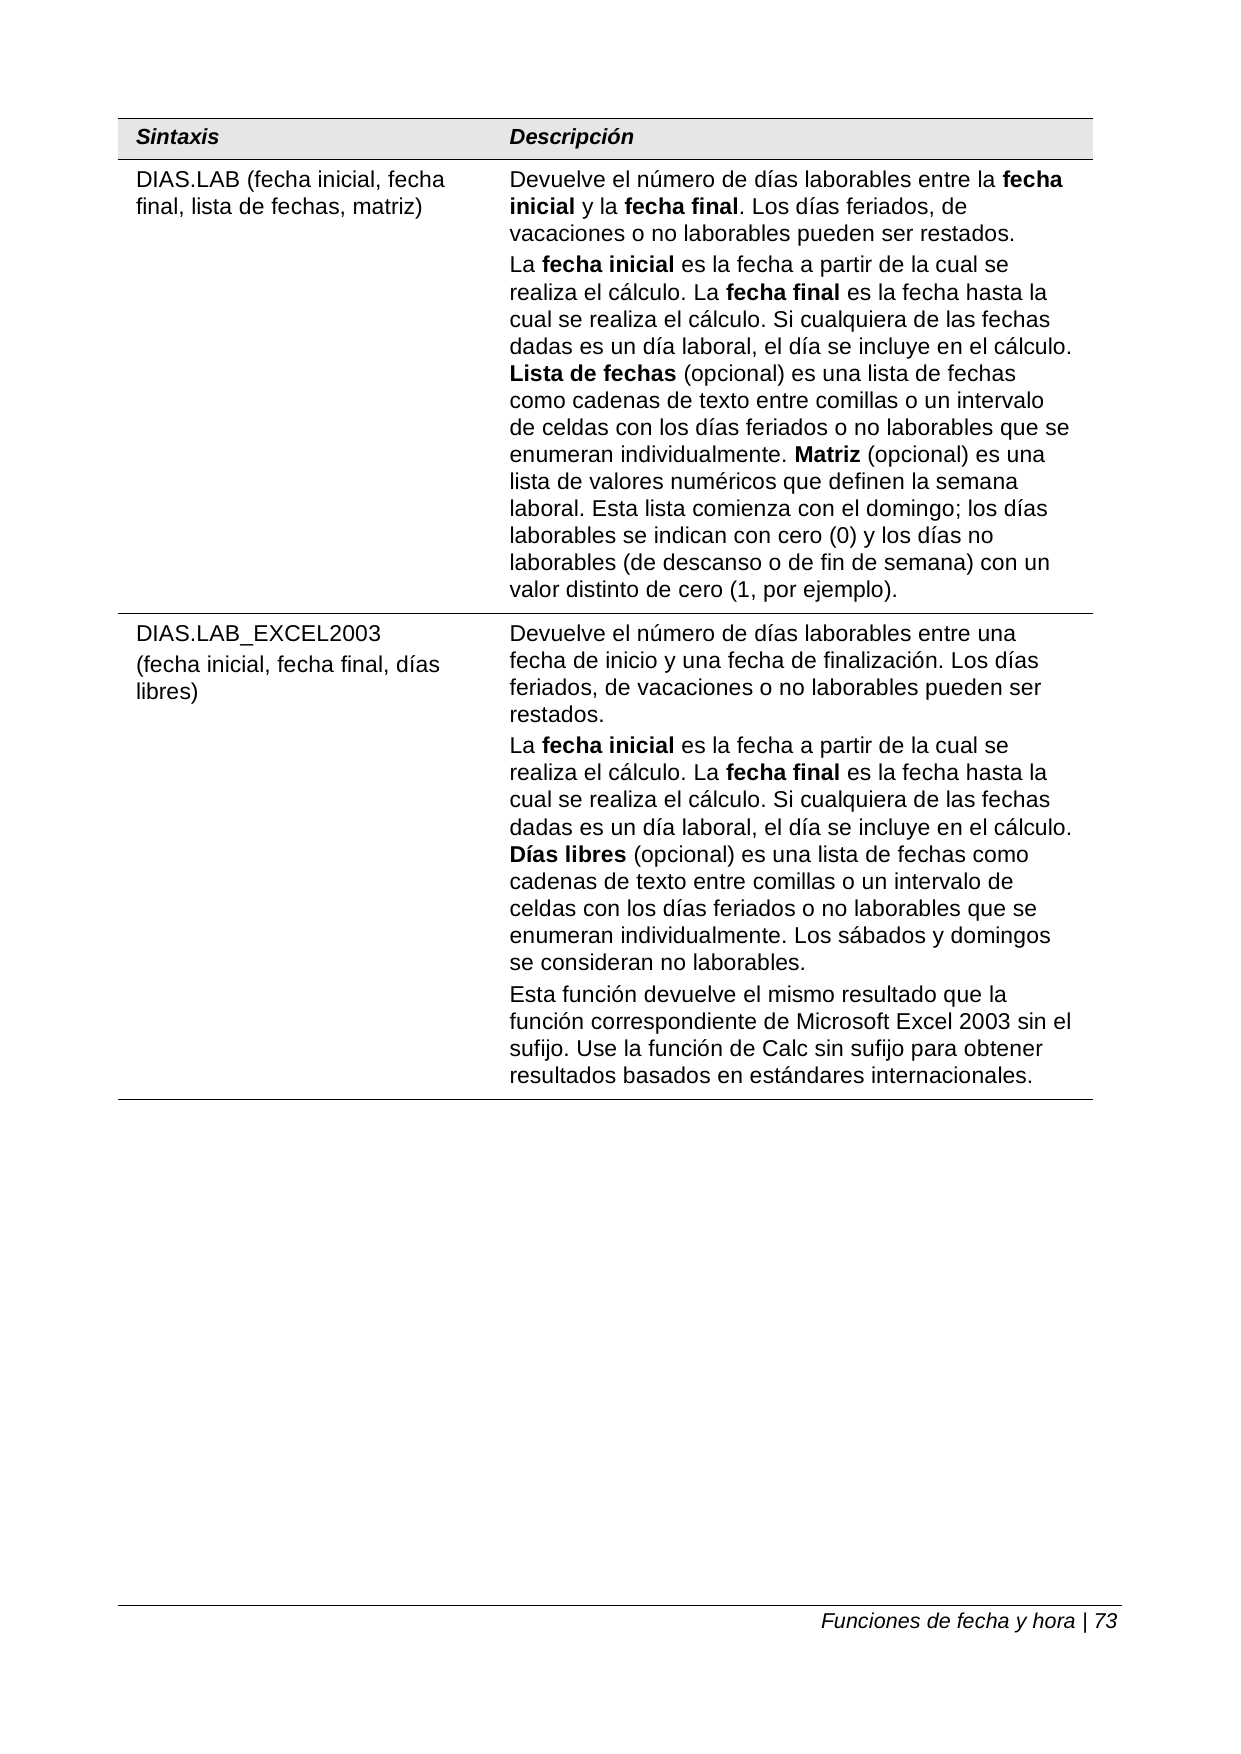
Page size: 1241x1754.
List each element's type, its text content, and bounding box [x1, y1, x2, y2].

table_cell Devuelve el número de días laborables entre la fecha inicial y la fecha final. Los días feriados, de vacaciones o no laborables pueden ser restados. La fecha inicial es la fecha a partir de la cual se realiza el cálculo. La fecha final es la fecha hasta la cual se realiza el cálculo. Si cualquiera de las fechas dadas es un día laboral, el día se incluye en el cálculo. Lista de fechas (opcional) es una lista de fechas como cadenas de texto entre comillas o un intervalo de celdas con los días feriados o no laborables que se enumeran individualmente. Matriz (opcional) es una lista de valores numéricos que definen la semana laboral. Esta lista comienza con el domingo; los días laborables se indican con cero (0) y los días no laborables (de descanso o de fin de semana) con un valor distinto de cero (1, por ejemplo). [492, 160, 1093, 613]
table_header Sintaxis [118, 119, 492, 159]
table_cell DIAS.LAB_EXCEL2003 (fecha inicial, fecha final, días libres) [118, 614, 492, 1098]
table_cell Devuelve el número de días laborables entre una fecha de inicio y una fecha de finalización. Los días feriados, de vacaciones o no laborables pueden ser restados. La fecha inicial es la fecha a partir de la cual se realiza el cálculo. La fecha final es la fecha hasta la cual se realiza el cálculo. Si cualquiera de las fechas dadas es un día laboral, el día se incluye en el cálculo. Días libres (opcional) es una lista de fechas como cadenas de texto entre comillas o un intervalo de celdas con los días feriados o no laborables que se enumeran individualmente. Los sábados y domingos se consideran no laborables. Esta función devuelve el mismo resultado que la función correspondiente de Microsoft Excel 2003 sin el sufijo. Use la función de Calc sin sufijo para obtener resultados basados en estándares internacionales. [492, 614, 1093, 1098]
table_cell DIAS.LAB (fecha inicial, fecha final, lista de fechas, matriz) [118, 160, 492, 613]
table_header Descripción [492, 119, 1093, 159]
